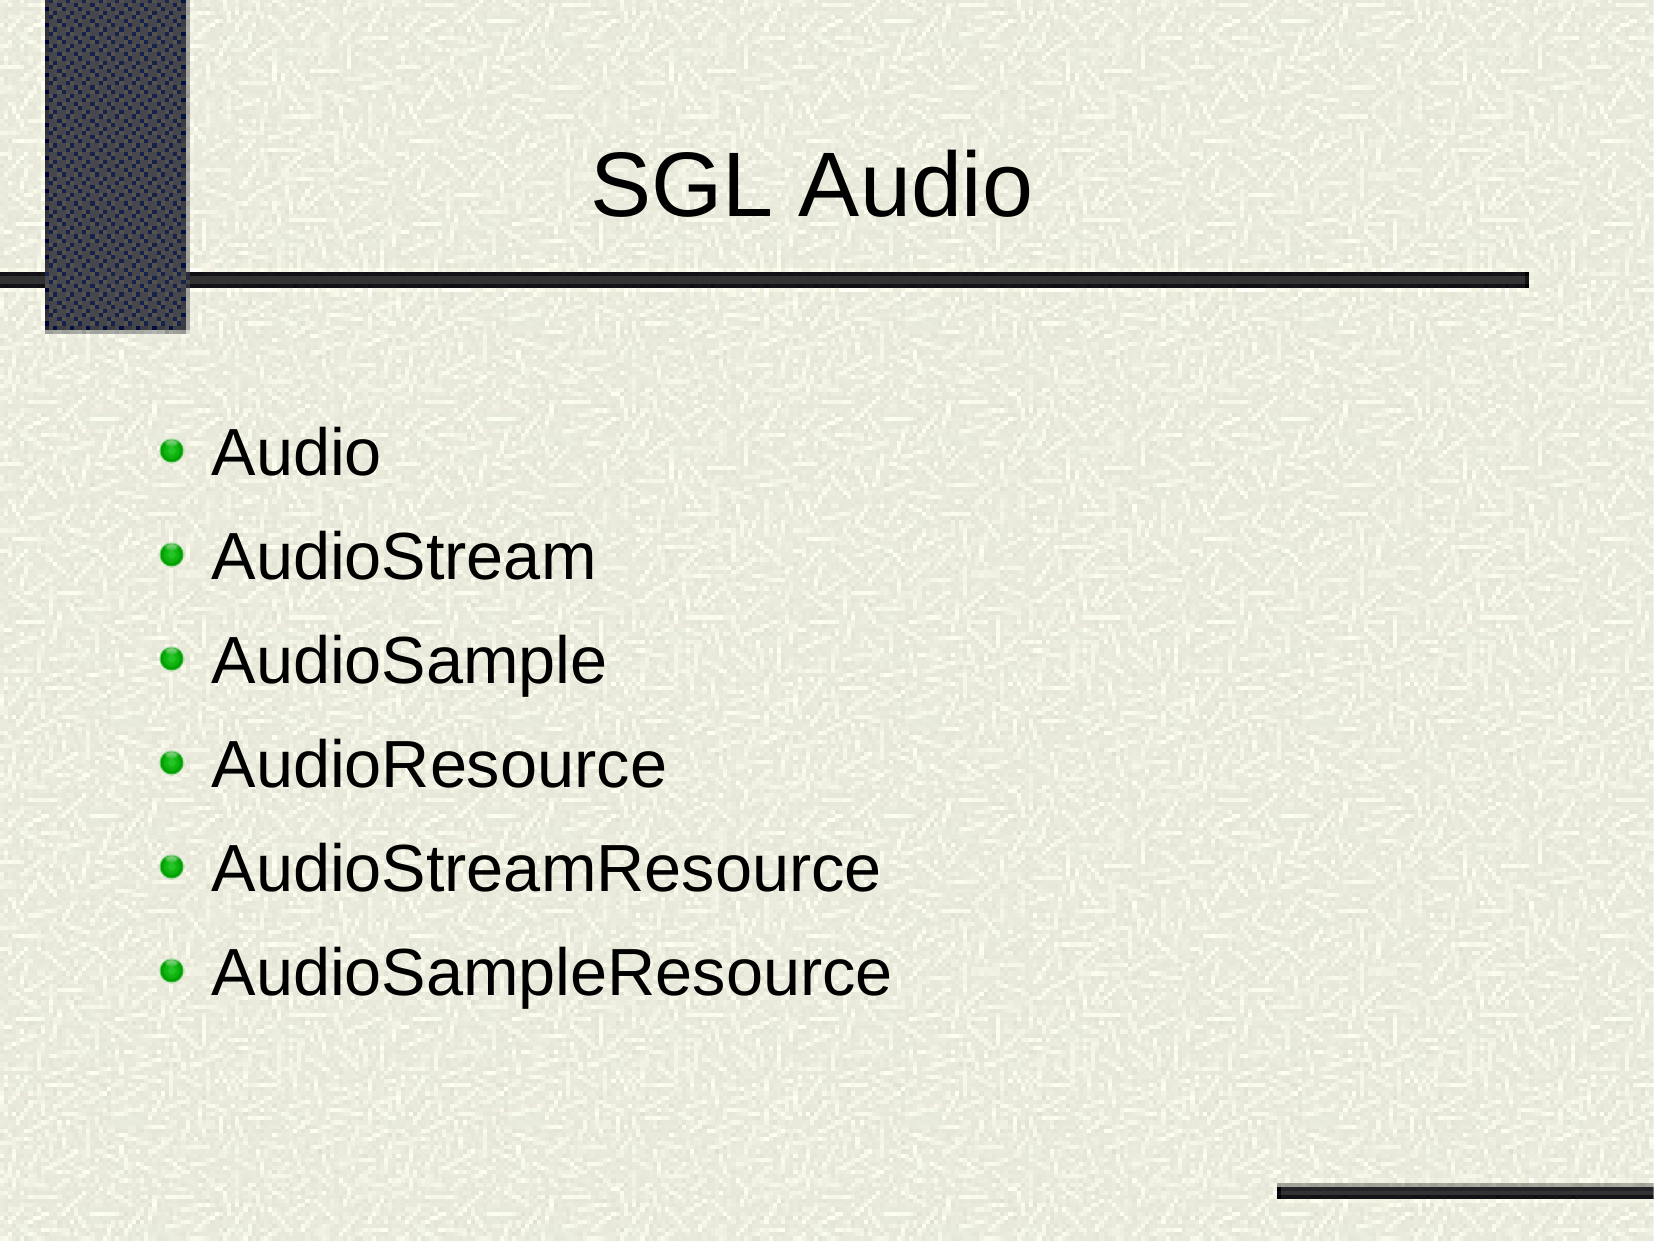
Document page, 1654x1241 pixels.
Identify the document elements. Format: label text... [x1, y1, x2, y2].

text_box Audio AudioStream AudioSample AudioResource AudioStreamResource AudioSampleResource [141, 302, 1506, 1016]
text_box SGL Audio [118, 78, 1506, 287]
picture [0, 0, 1654, 1241]
